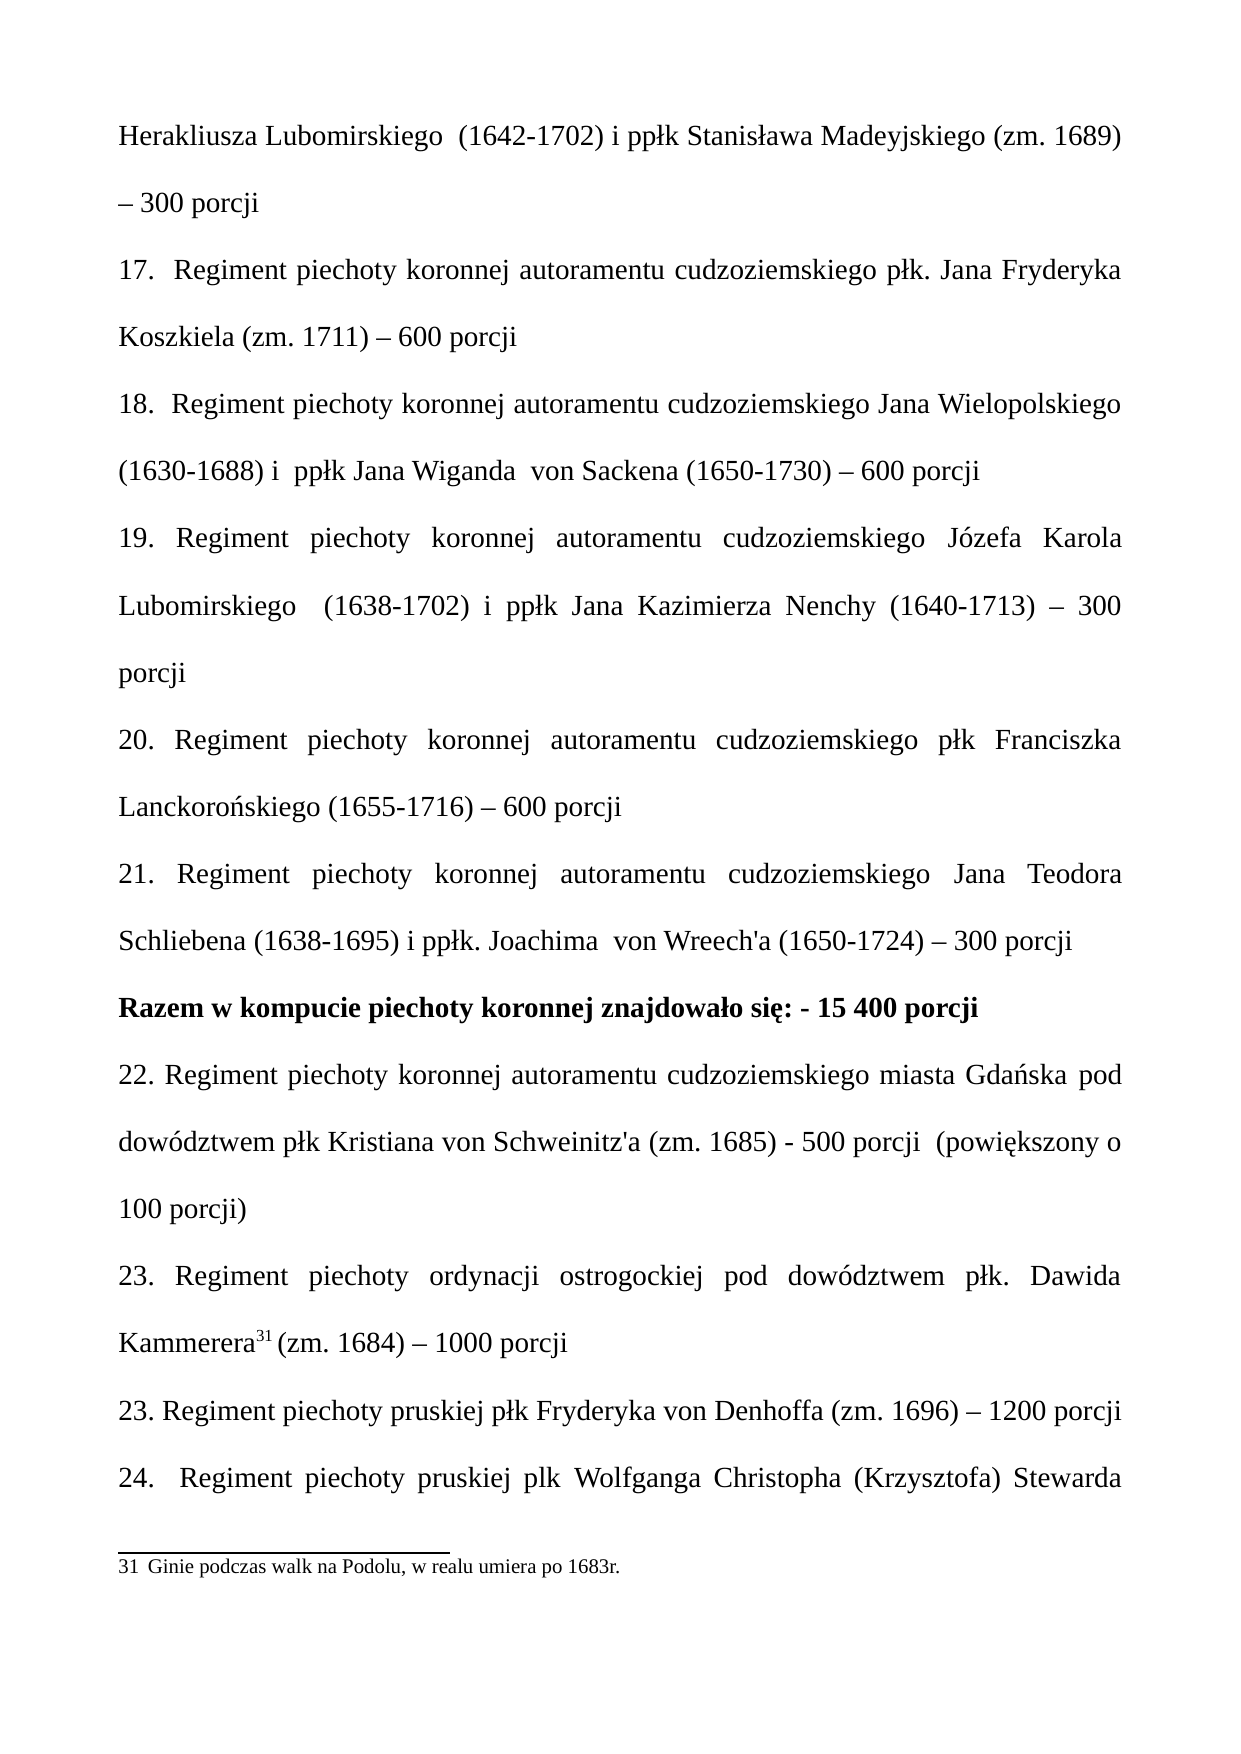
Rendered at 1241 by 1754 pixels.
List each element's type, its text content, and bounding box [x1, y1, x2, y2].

text 23. Regiment piechoty ordynacji ostrogockiej pod dowództwem płk. Dawida Kammerera (zm. 1684) – 1000 porcji [118, 1258, 1122, 1359]
text 20. Regiment piechoty koronnej autoramentu cudzoziemskiego płk Franciszka Lanckorońskiego (1655-1716) – 600 porcji [118, 722, 1122, 822]
text Ginie podczas walk na Podolu, w realu umiera po 1683r. [118, 1553, 1122, 1578]
text 21. Regiment piechoty koronnej autoramentu cudzoziemskiego Jana Teodora Schliebena (1638-1695) i ppłk. Joachima von Wreech'a (1650-1724) – 300 porcji [118, 856, 1122, 957]
text 17. Regiment piechoty koronnej autoramentu cudzoziemskiego płk. Jana Fryderyka Koszkiela (zm. 1711) – 600 porcji [118, 252, 1122, 353]
text 22. Regiment piechoty koronnej autoramentu cudzoziemskiego miasta Gdańska pod dowództwem płk Kristiana von Schweinitz'a (zm. 1685) - 500 porcji (powiększony o 100 porcji) [118, 1057, 1122, 1225]
text 19. Regiment piechoty koronnej autoramentu cudzoziemskiego Józefa Karola Lubomirskiego (1638-1702) i ppłk Jana Kazimierza Nenchy (1640-1713) – 300 porcji [118, 521, 1122, 688]
text Herakliusza Lubomirskiego (1642-1702) i ppłk Stanisława Madeyjskiego (zm. 1689) – 300 porcji [118, 118, 1122, 219]
text 18. Regiment piechoty koronnej autoramentu cudzoziemskiego Jana Wielopolskiego (1630-1688) i ppłk Jana Wiganda von Sackena (1650-1730) – 600 porcji [118, 386, 1122, 487]
text 24. Regiment piechoty pruskiej plk Wolfganga Christopha (Krzysztofa) Stewarda [118, 1460, 1122, 1493]
text Razem w kompucie piechoty koronnej znajdowało się: - 15 400 porcji [118, 990, 1122, 1024]
text 23. Regiment piechoty pruskiej płk Fryderyka von Denhoffa (zm. 1696) – 1200 porcji [118, 1393, 1122, 1426]
